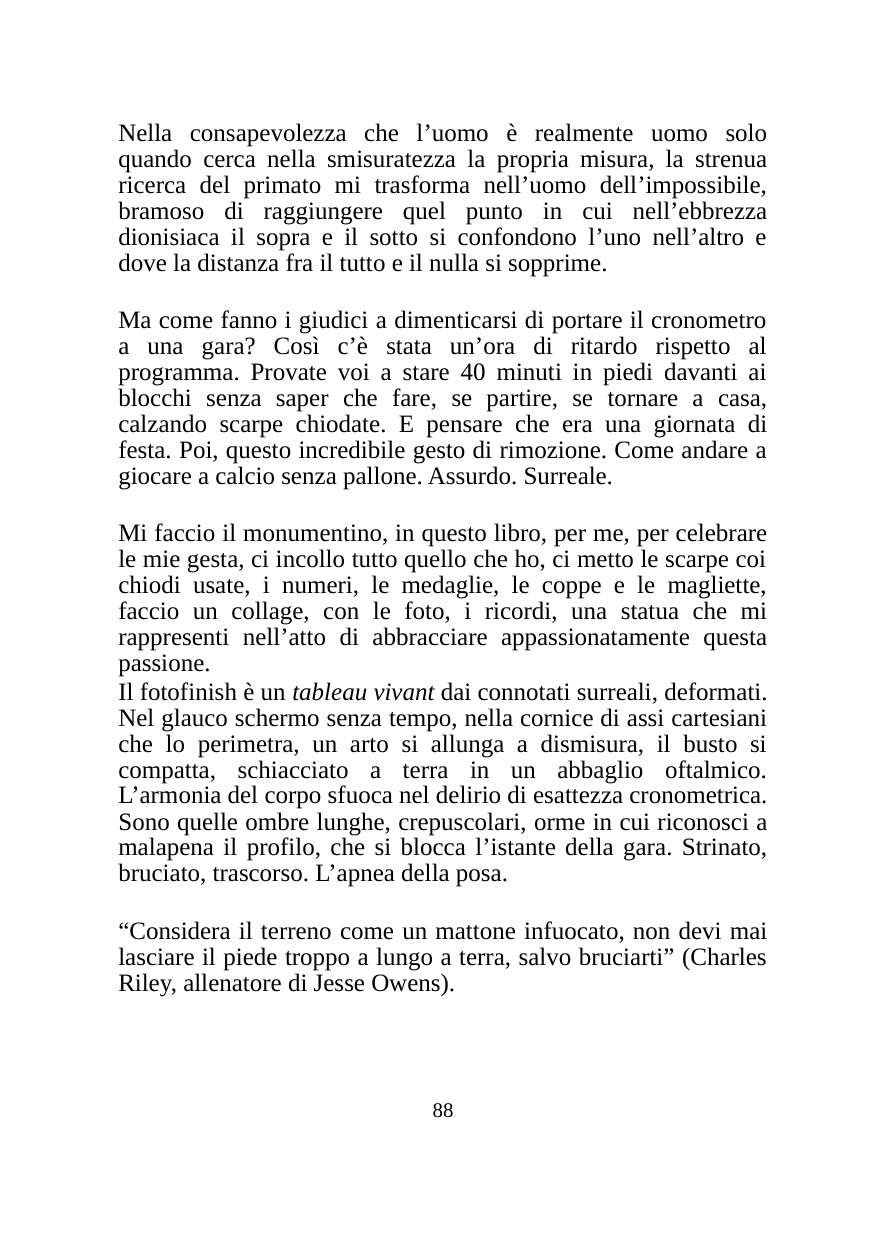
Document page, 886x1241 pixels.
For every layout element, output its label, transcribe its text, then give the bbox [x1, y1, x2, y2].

text Il fotofinish è un tableau vivant dai connotati surreali, deformati. Nel glauco schermo senza tempo, nella cornice di assi cartesiani che lo perimetra, un arto si allunga a dismisura, il busto si compatta, schiacciato a terra in un abbaglio oftalmico. L’armonia del corpo sfuoca nel delirio di esattezza cronometrica. Sono quelle ombre lunghe, crepuscolari, orme in cui riconosci a malapena il profilo, che si blocca l’istante della gara. Strinato, bruciato, trascorso. L’apnea della posa. [118, 677, 768, 887]
text “Considera il terreno come un mattone infuocato, non devi mai lasciare il piede troppo a lungo a terra, salvo bruciarti” (Charles Riley, allenatore di Jesse Owens). [118, 916, 768, 997]
text Mi faccio il monumentino, in questo libro, per me, per celebrare le mie gesta, ci incollo tutto quello che ho, ci metto le scarpe coi chiodi usate, i numeri, le medaglie, le coppe e le magliette, faccio un collage, con le foto, i ricordi, una statua che mi rappresenti nell’atto di abbracciare appassionatamente questa passione. [118, 518, 768, 677]
text Nella consapevolezza che l’uomo è realmente uomo solo quando cerca nella smisuratezza la propria misura, la strenua ricerca del primato mi trasforma nell’uomo dell’impossibile, bramoso di raggiungere quel punto in cui nell’ebbrezza dionisiaca il sopra e il sotto si confondono l’uno nell’altro e dove la distanza fra il tutto e il nulla si sopprime. [118, 118, 768, 277]
text Ma come fanno i giudici a dimenticarsi di portare il cronometro a una gara? Così c’è stata un’ora di ritardo rispetto al programma. Provate voi a stare 40 minuti in piedi davanti ai blocchi senza saper che fare, se partire, se tornare a casa, calzando scarpe chiodate. E pensare che era una giornata di festa. Poi, questo incredibile gesto di rimozione. Come andare a giocare a calcio senza pallone. Assurdo. Surreale. [118, 305, 768, 490]
